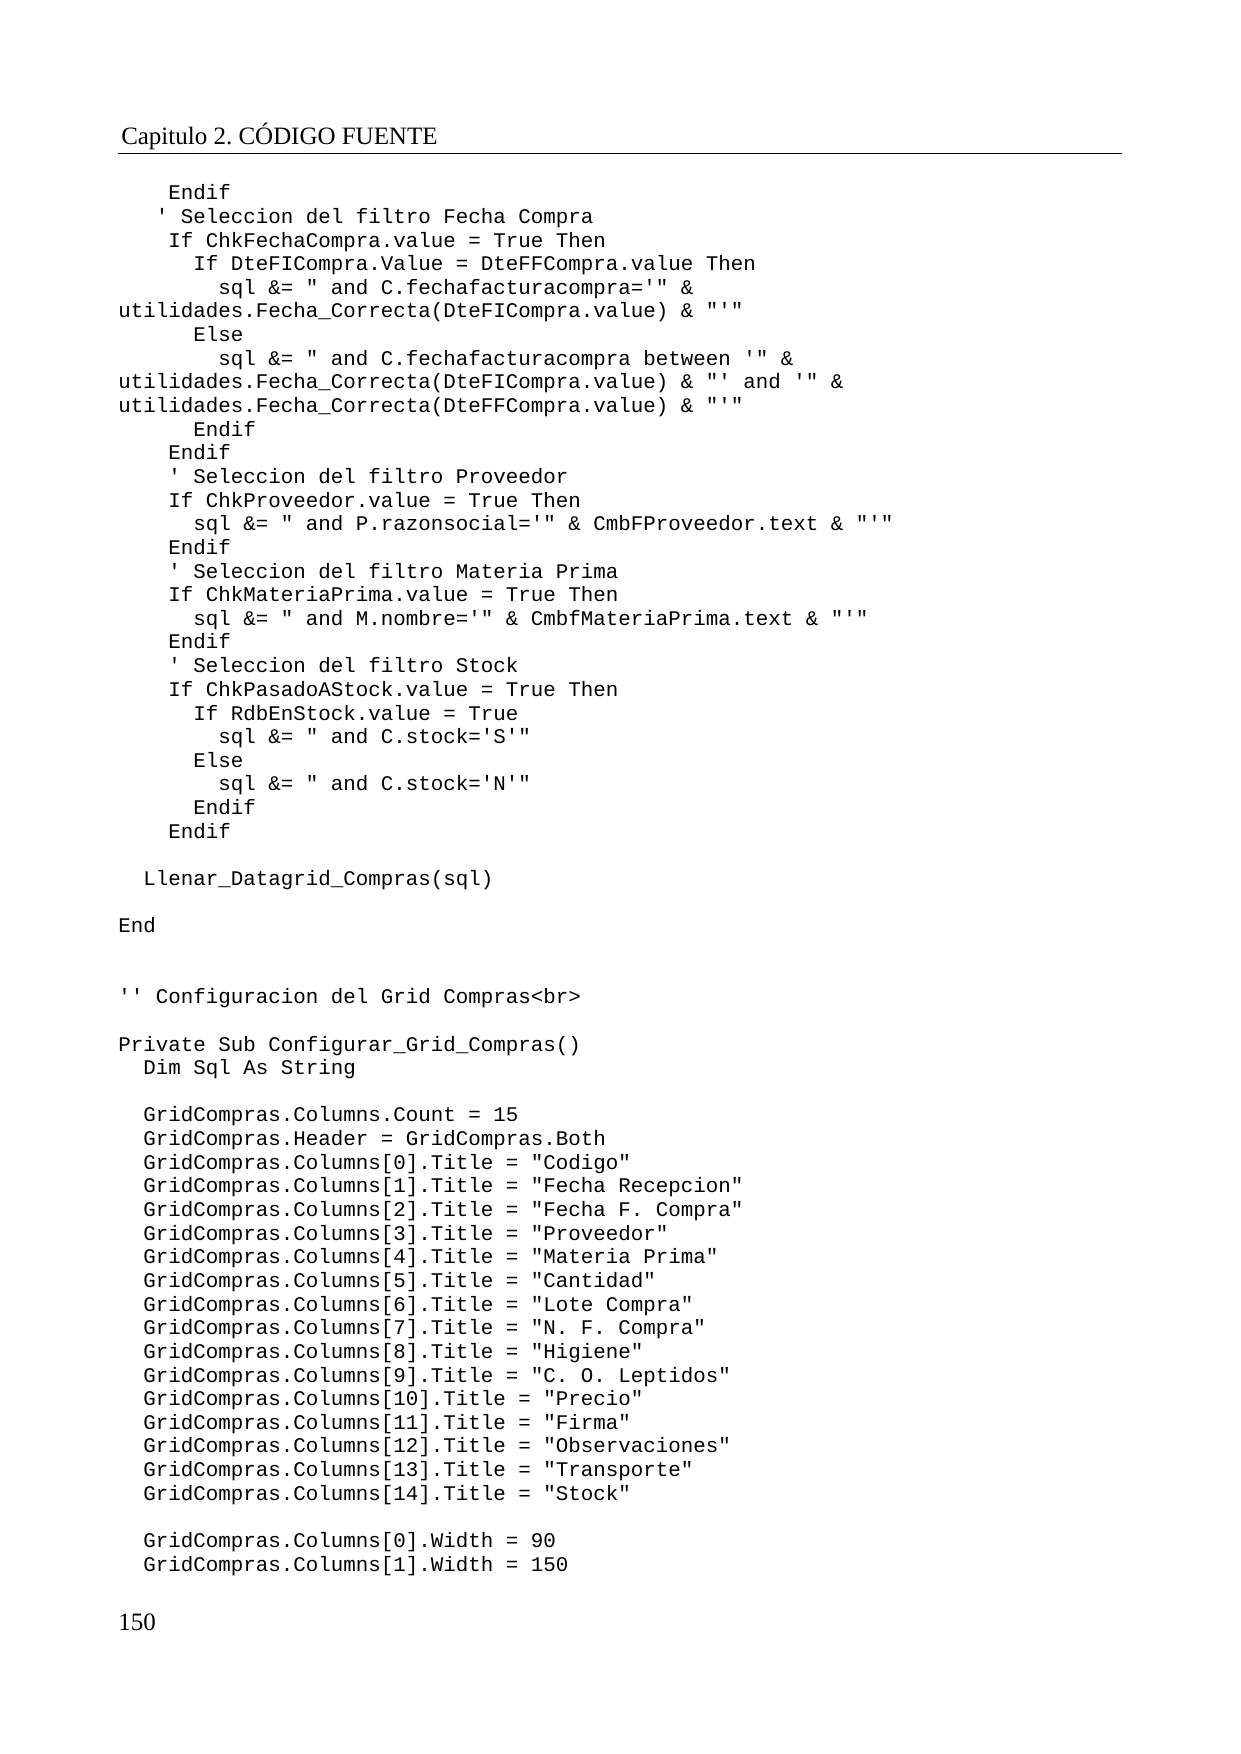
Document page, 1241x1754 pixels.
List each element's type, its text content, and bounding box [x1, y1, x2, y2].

text GridCompras.Header = GridCompras.Both [118, 1128, 1122, 1152]
text GridCompras.Columns[12].Title = "Observaciones" [118, 1436, 1122, 1459]
text ' Seleccion del filtro Fecha Compra [118, 206, 1122, 229]
text ' Seleccion del filtro Proveedor [118, 466, 1122, 490]
text GridCompras.Columns[5].Title = "Cantidad" [118, 1270, 1122, 1294]
text Endif [118, 182, 1122, 206]
text End [118, 915, 1122, 939]
text Endif [118, 632, 1122, 655]
text GridCompras.Columns[0].Title = "Codigo" [118, 1152, 1122, 1175]
text GridCompras.Columns[13].Title = "Transporte" [118, 1459, 1122, 1483]
text sql &= " and C.fechafacturacompra between '" & utilidades.Fecha_Correcta(DteFICompra.value) & "' and '" & utilidades.Fecha_Correcta(DteFFCompra.value) & "'" [118, 348, 1122, 419]
text '' Configuracion del Grid Compras<br> [118, 986, 1122, 1010]
text If ChkMateriaPrima.value = True Then [118, 584, 1122, 608]
text GridCompras.Columns[6].Title = "Lote Compra" [118, 1294, 1122, 1317]
text Endif [118, 797, 1122, 821]
text GridCompras.Columns[1].Width = 150 [118, 1554, 1122, 1577]
text GridCompras.Columns[14].Title = "Stock" [118, 1483, 1122, 1506]
text Endif [118, 537, 1122, 561]
text sql &= " and C.fechafacturacompra='" & utilidades.Fecha_Correcta(DteFICompra.value) & "'" [118, 277, 1122, 324]
text Llenar_Datagrid_Compras(sql) [118, 868, 1122, 892]
text sql &= " and C.stock='N'" [118, 773, 1122, 797]
text If RdbEnStock.value = True [118, 702, 1122, 726]
text GridCompras.Columns[9].Title = "C. O. Leptidos" [118, 1364, 1122, 1388]
text Endif [118, 821, 1122, 844]
text If ChkFechaCompra.value = True Then [118, 229, 1122, 253]
text Endif [118, 419, 1122, 442]
text sql &= " and M.nombre='" & CmbfMateriaPrima.text & "'" [118, 608, 1122, 632]
text Else [118, 324, 1122, 348]
text If DteFICompra.Value = DteFFCompra.value Then [118, 253, 1122, 277]
text GridCompras.Columns[4].Title = "Materia Prima" [118, 1246, 1122, 1270]
text GridCompras.Columns[2].Title = "Fecha F. Compra" [118, 1199, 1122, 1223]
text GridCompras.Columns[10].Title = "Precio" [118, 1388, 1122, 1412]
text ' Seleccion del filtro Stock [118, 655, 1122, 679]
text GridCompras.Columns[7].Title = "N. F. Compra" [118, 1317, 1122, 1341]
text GridCompras.Columns[11].Title = "Firma" [118, 1412, 1122, 1436]
text If ChkProveedor.value = True Then [118, 490, 1122, 513]
text Private Sub Configurar_Grid_Compras() [118, 1033, 1122, 1057]
text sql &= " and P.razonsocial='" & CmbFProveedor.text & "'" [118, 513, 1122, 537]
text ' Seleccion del filtro Materia Prima [118, 561, 1122, 584]
text Dim Sql As String [118, 1057, 1122, 1081]
text GridCompras.Columns[8].Title = "Higiene" [118, 1341, 1122, 1364]
text If ChkPasadoAStock.value = True Then [118, 679, 1122, 702]
text GridCompras.Columns[1].Title = "Fecha Recepcion" [118, 1175, 1122, 1199]
text sql &= " and C.stock='S'" [118, 726, 1122, 750]
text GridCompras.Columns[0].Width = 90 [118, 1530, 1122, 1554]
text GridCompras.Columns[3].Title = "Proveedor" [118, 1223, 1122, 1246]
text Else [118, 750, 1122, 773]
text GridCompras.Columns.Count = 15 [118, 1104, 1122, 1128]
text Endif [118, 442, 1122, 466]
